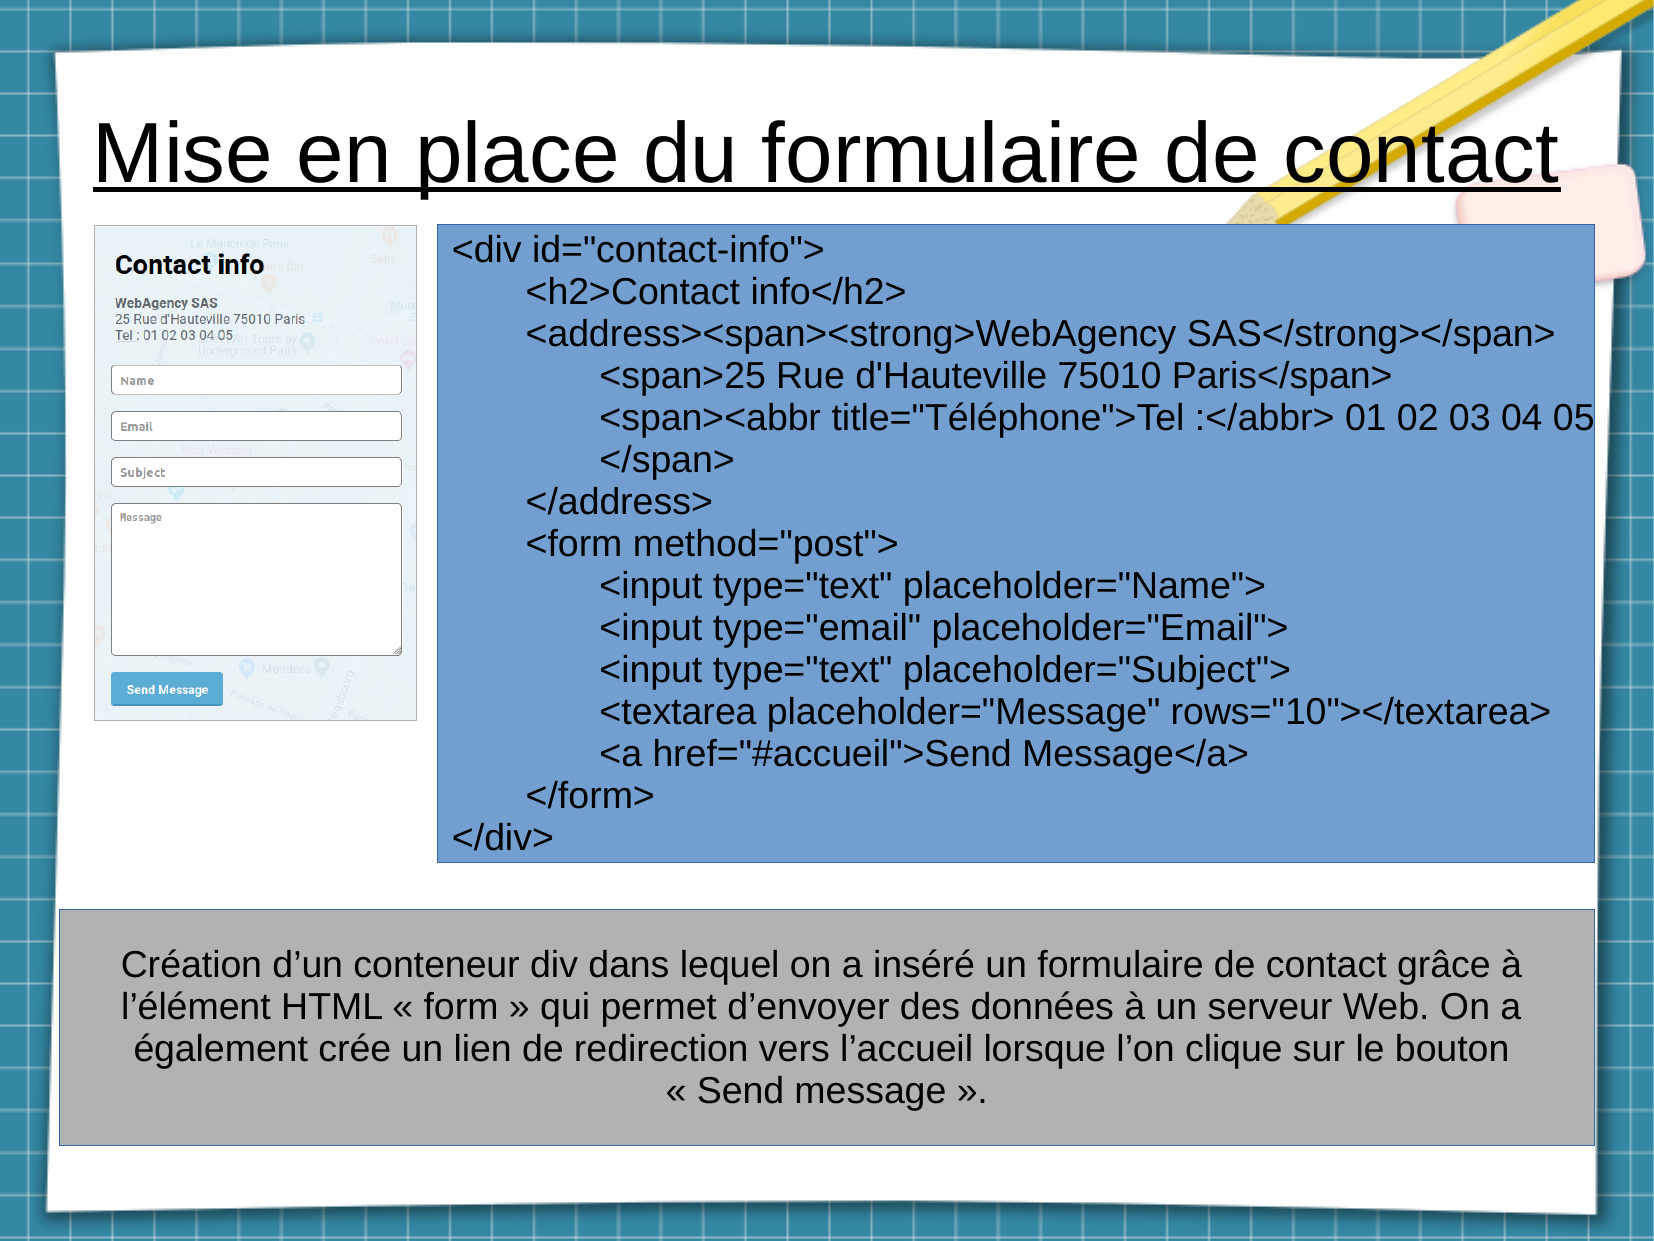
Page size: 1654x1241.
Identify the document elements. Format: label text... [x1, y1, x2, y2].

picture [0, 0, 1654, 1241]
title Mise en place du formulaire de contact [82, 49, 1571, 257]
text_box Création d’un conteneur div dans lequel on a inséré un formulaire de contact grâce à l’élément HTML « form » qui permet d’envoyer des données à un serveur Web. On a également crée un lien de redirection vers l’accueil lorsque l’on clique sur le bouton « Send message ». [59, 909, 1595, 1146]
text_box <div id="contact-info"> <h2>Contact info</h2> <address><span><strong>WebAgency SAS</strong></span> <span>25 Rue d'Hauteville 75010 Paris</span> <span><abbr title="Téléphone">Tel :</abbr> 01 02 03 04 05 </span> </address> <form method="post"> <input type="text" placeholder="Name"> <input type="email" placeholder="Email"> <input type="text" placeholder="Subject"> <textarea placeholder="Message" rows="10"></textarea> <a href="#accueil">Send Message</a> </form> </div> [437, 224, 1595, 863]
